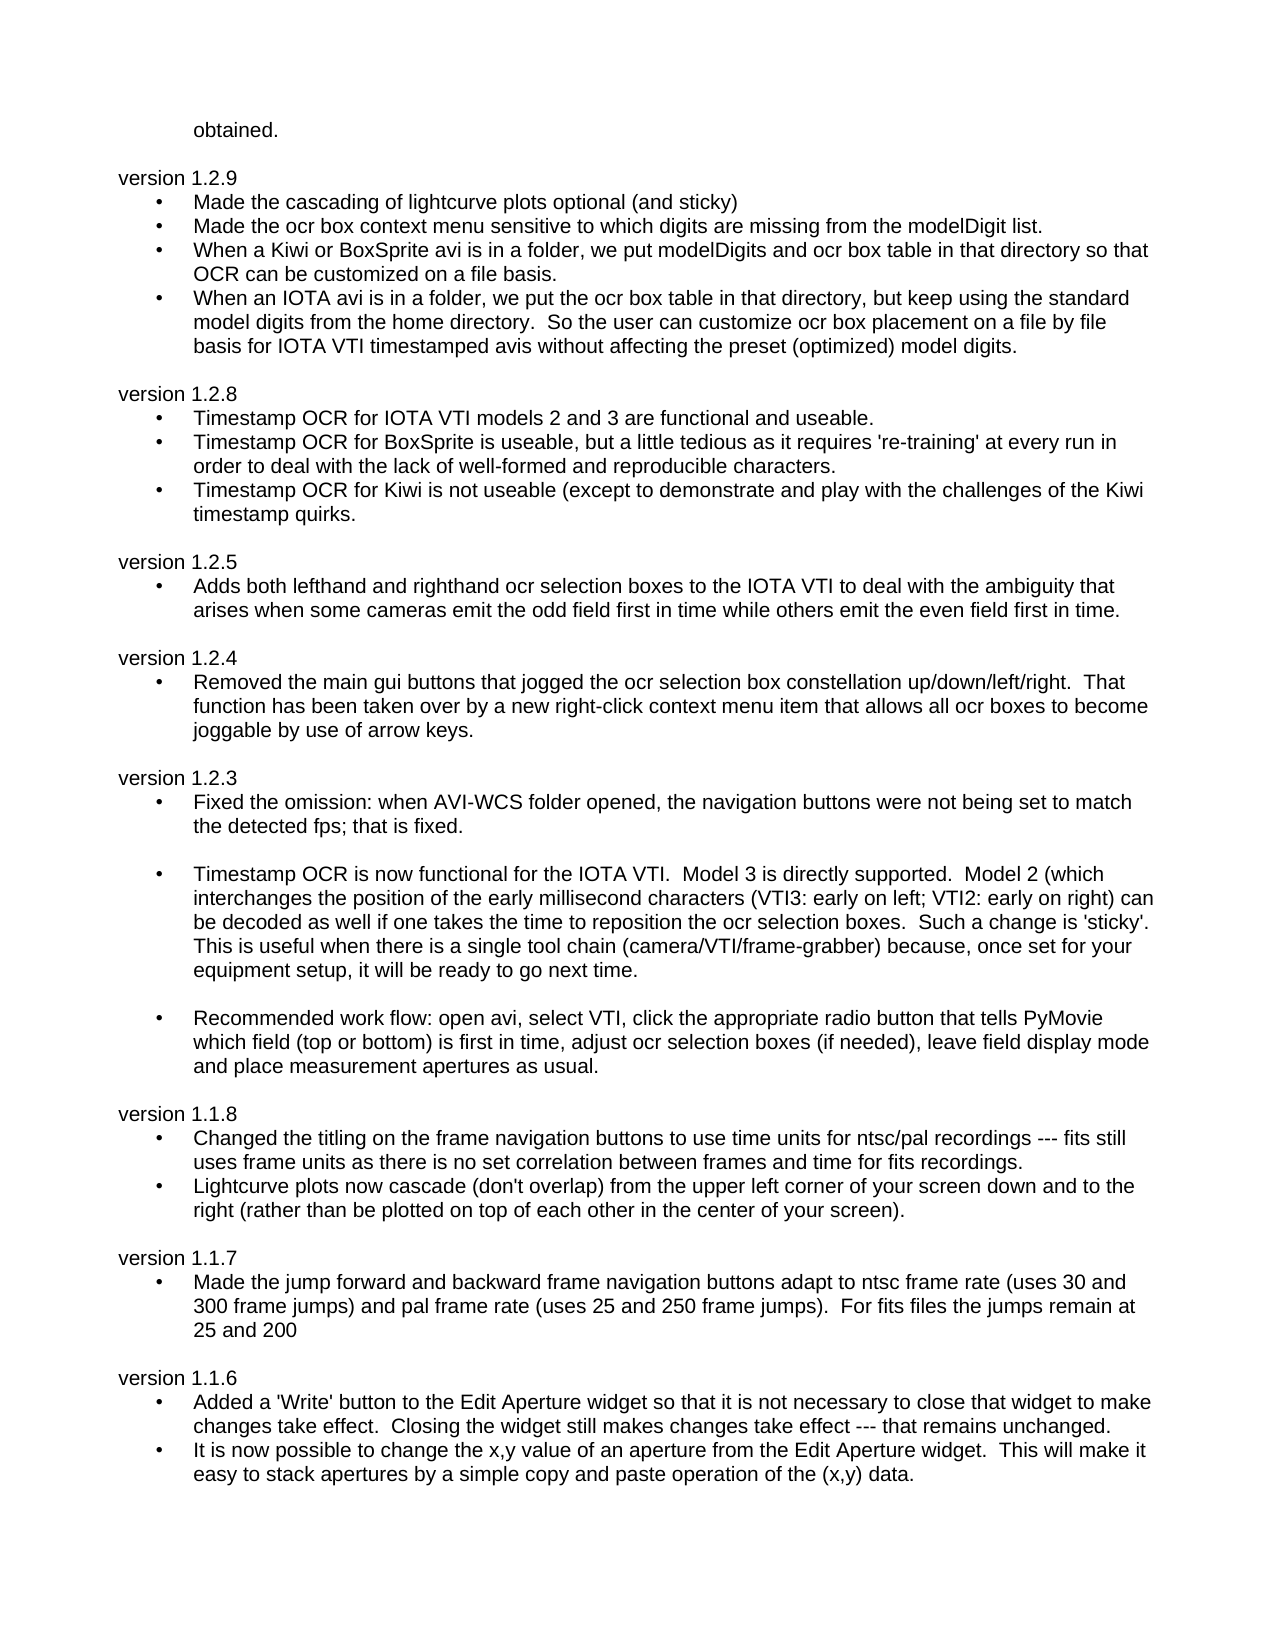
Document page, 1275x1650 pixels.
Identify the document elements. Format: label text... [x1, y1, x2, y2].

list Removed the main gui buttons that jogged the ocr selection box constellation up/down/left/right. That function has been taken over by a new right-click context menu item that allows all ocr boxes to become joggable by use of arrow keys. [156, 670, 1157, 742]
text version 1.2.4 [118, 646, 1157, 670]
list obtained. [156, 118, 1157, 166]
list Timestamp OCR is now functional for the IOTA VTI. Model 3 is directly supported. Model 2 (which interchanges the position of the early millisecond characters (VTI3: early on left; VTI2: early on right) can be decoded as well if one takes the time to reposition the ocr selection boxes. Such a change is 'sticky'. This is useful when there is a single tool chain (camera/VTI/frame-grabber) because, once set for your equipment setup, it will be ready to go next time. [156, 862, 1157, 1006]
list Changed the titling on the frame navigation buttons to use time units for ntsc/pal recordings --- fits still uses frame units as there is no set correlation between frames and time for fits recordings. [156, 1126, 1157, 1174]
list When an IOTA avi is in a folder, we put the ocr box table in that directory, but keep using the standard model digits from the home directory. So the user can customize ocr box placement on a file by file basis for IOTA VTI timestamped avis without affecting the preset (optimized) model digits. [156, 286, 1157, 382]
list Made the cascading of lightcurve plots optional (and sticky) [156, 190, 1157, 214]
list Added a 'Write' button to the Edit Aperture widget so that it is not necessary to close that widget to make changes take effect. Closing the widget still makes changes take effect --- that remains unchanged. [156, 1389, 1157, 1437]
text version 1.2.5 [118, 550, 1157, 574]
text version 1.2.9 [118, 166, 1157, 190]
list Fixed the omission: when AVI-WCS folder opened, the navigation buttons were not being set to match the detected fps; that is fixed. [156, 790, 1157, 862]
text version 1.1.8 [118, 1102, 1157, 1126]
list Recommended work flow: open avi, select VTI, click the appropriate radio button that tells PyMovie which field (top or bottom) is first in time, adjust ocr selection boxes (if needed), leave field display mode and place measurement apertures as usual. [156, 1006, 1157, 1102]
text version 1.2.8 [118, 382, 1157, 406]
list When a Kiwi or BoxSprite avi is in a folder, we put modelDigits and ocr box table in that directory so that OCR can be customized on a file basis. [156, 238, 1157, 286]
text version 1.1.7 [118, 1246, 1157, 1269]
text version 1.2.3 [118, 766, 1157, 790]
list Adds both lefthand and righthand ocr selection boxes to the IOTA VTI to deal with the ambiguity that arises when some cameras emit the odd field first in time while others emit the even field first in time. [156, 574, 1157, 646]
list Timestamp OCR for Kiwi is not useable (except to demonstrate and play with the challenges of the Kiwi timestamp quirks. [156, 478, 1157, 550]
list Made the ocr box context menu sensitive to which digits are missing from the modelDigit list. [156, 214, 1157, 238]
list It is now possible to change the x,y value of an aperture from the Edit Aperture widget. This will make it easy to stack apertures by a simple copy and paste operation of the (x,y) data. [156, 1437, 1157, 1509]
list Timestamp OCR for IOTA VTI models 2 and 3 are functional and useable. [156, 406, 1157, 430]
list Lightcurve plots now cascade (don't overlap) from the upper left corner of your screen down and to the right (rather than be plotted on top of each other in the center of your screen). [156, 1174, 1157, 1246]
list Timestamp OCR for BoxSprite is useable, but a little tedious as it requires 're-training' at every run in order to deal with the lack of well-formed and reproducible characters. [156, 430, 1157, 478]
list Made the jump forward and backward frame navigation buttons adapt to ntsc frame rate (uses 30 and 300 frame jumps) and pal frame rate (uses 25 and 250 frame jumps). For fits files the jumps remain at 25 and 200 [156, 1269, 1157, 1366]
text version 1.1.6 [118, 1366, 1157, 1389]
